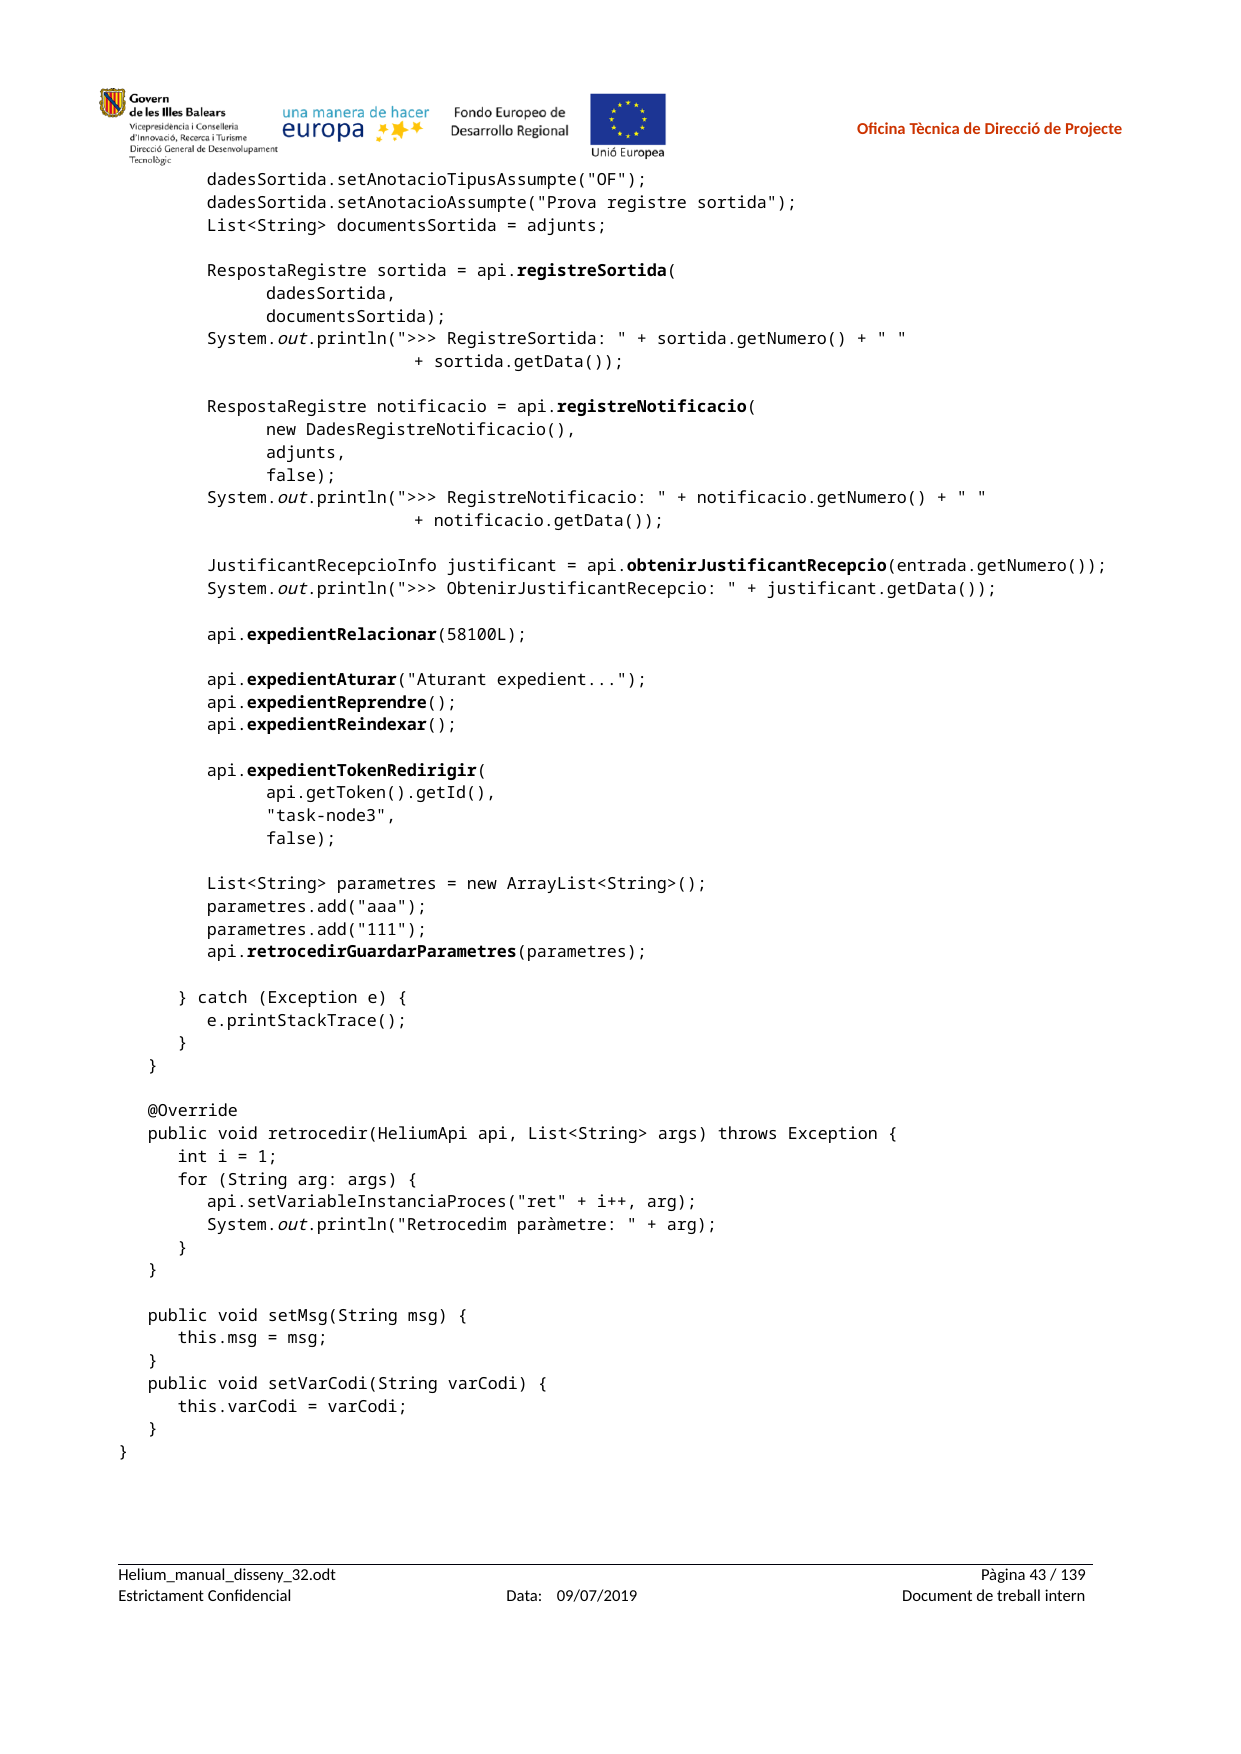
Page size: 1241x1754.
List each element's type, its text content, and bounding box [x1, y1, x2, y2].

text documentsSortida); [118, 304, 1122, 327]
text } [118, 1235, 1122, 1258]
text } catch (Exception e) { [118, 985, 1122, 1008]
text System.out.println(">>> RegistreSortida: " + sortida.getNumero() + " " [118, 327, 1122, 349]
text "task-node3", [118, 804, 1122, 826]
text System.out.println("Retrocedim paràmetre: " + arg); [118, 1212, 1122, 1235]
text public void retrocedir(HeliumApi api, List<String> args) throws Exception { [118, 1122, 1122, 1144]
text public void setVarCodi(String varCodi) { [118, 1371, 1122, 1394]
text parametres.add("aaa"); [118, 894, 1122, 917]
text dadesSortida.setAnotacioAssumpte("Prova registre sortida"); [118, 191, 1122, 213]
text public void setMsg(String msg) { [118, 1303, 1122, 1326]
text int i = 1; [118, 1144, 1122, 1167]
text System.out.println(">>> RegistreNotificacio: " + notificacio.getNumero() + " " [118, 486, 1122, 508]
text } [118, 1349, 1122, 1371]
text @Override [118, 1099, 1122, 1122]
picture [99, 87, 668, 166]
text + sortida.getData()); [118, 349, 1122, 372]
text parametres.add("111"); [118, 917, 1122, 940]
text api.expedientReindexar(); [118, 713, 1122, 736]
text dadesSortida.setAnotacioTipusAssumpte("OF"); [118, 168, 1122, 191]
text adjunts, [118, 440, 1122, 463]
text } [118, 1439, 1122, 1462]
text new DadesRegistreNotificacio(), [118, 418, 1122, 440]
text false); [118, 826, 1122, 849]
text } [118, 1417, 1122, 1439]
text RespostaRegistre sortida = api.registreSortida( [118, 259, 1122, 281]
text api.expedientAturar("Aturant expedient..."); [118, 667, 1122, 690]
text List<String> parametres = new ArrayList<String>(); [118, 872, 1122, 894]
text api.expedientTokenRedirigir( [118, 758, 1122, 781]
text } [118, 1053, 1122, 1076]
text List<String> documentsSortida = adjunts; [118, 213, 1122, 236]
text dadesSortida, [118, 281, 1122, 304]
text e.printStackTrace(); [118, 1008, 1122, 1031]
text + notificacio.getData()); [118, 508, 1122, 531]
text api.setVariableInstanciaProces("ret" + i++, arg); [118, 1190, 1122, 1212]
text for (String arg: args) { [118, 1167, 1122, 1190]
text this.msg = msg; [118, 1326, 1122, 1349]
text RespostaRegistre notificacio = api.registreNotificacio( [118, 395, 1122, 418]
text System.out.println(">>> ObtenirJustificantRecepcio: " + justificant.getData()); [118, 577, 1122, 599]
text api.getToken().getId(), [118, 781, 1122, 804]
text JustificantRecepcioInfo justificant = api.obtenirJustificantRecepcio(entrada.getNumero()); [118, 554, 1122, 577]
text false); [118, 463, 1122, 486]
text api.expedientRelacionar(58100L); [118, 622, 1122, 645]
text } [118, 1258, 1122, 1281]
text } [118, 1031, 1122, 1053]
text api.expedientReprendre(); [118, 690, 1122, 713]
text api.retrocedirGuardarParametres(parametres); [118, 940, 1122, 963]
text this.varCodi = varCodi; [118, 1394, 1122, 1417]
